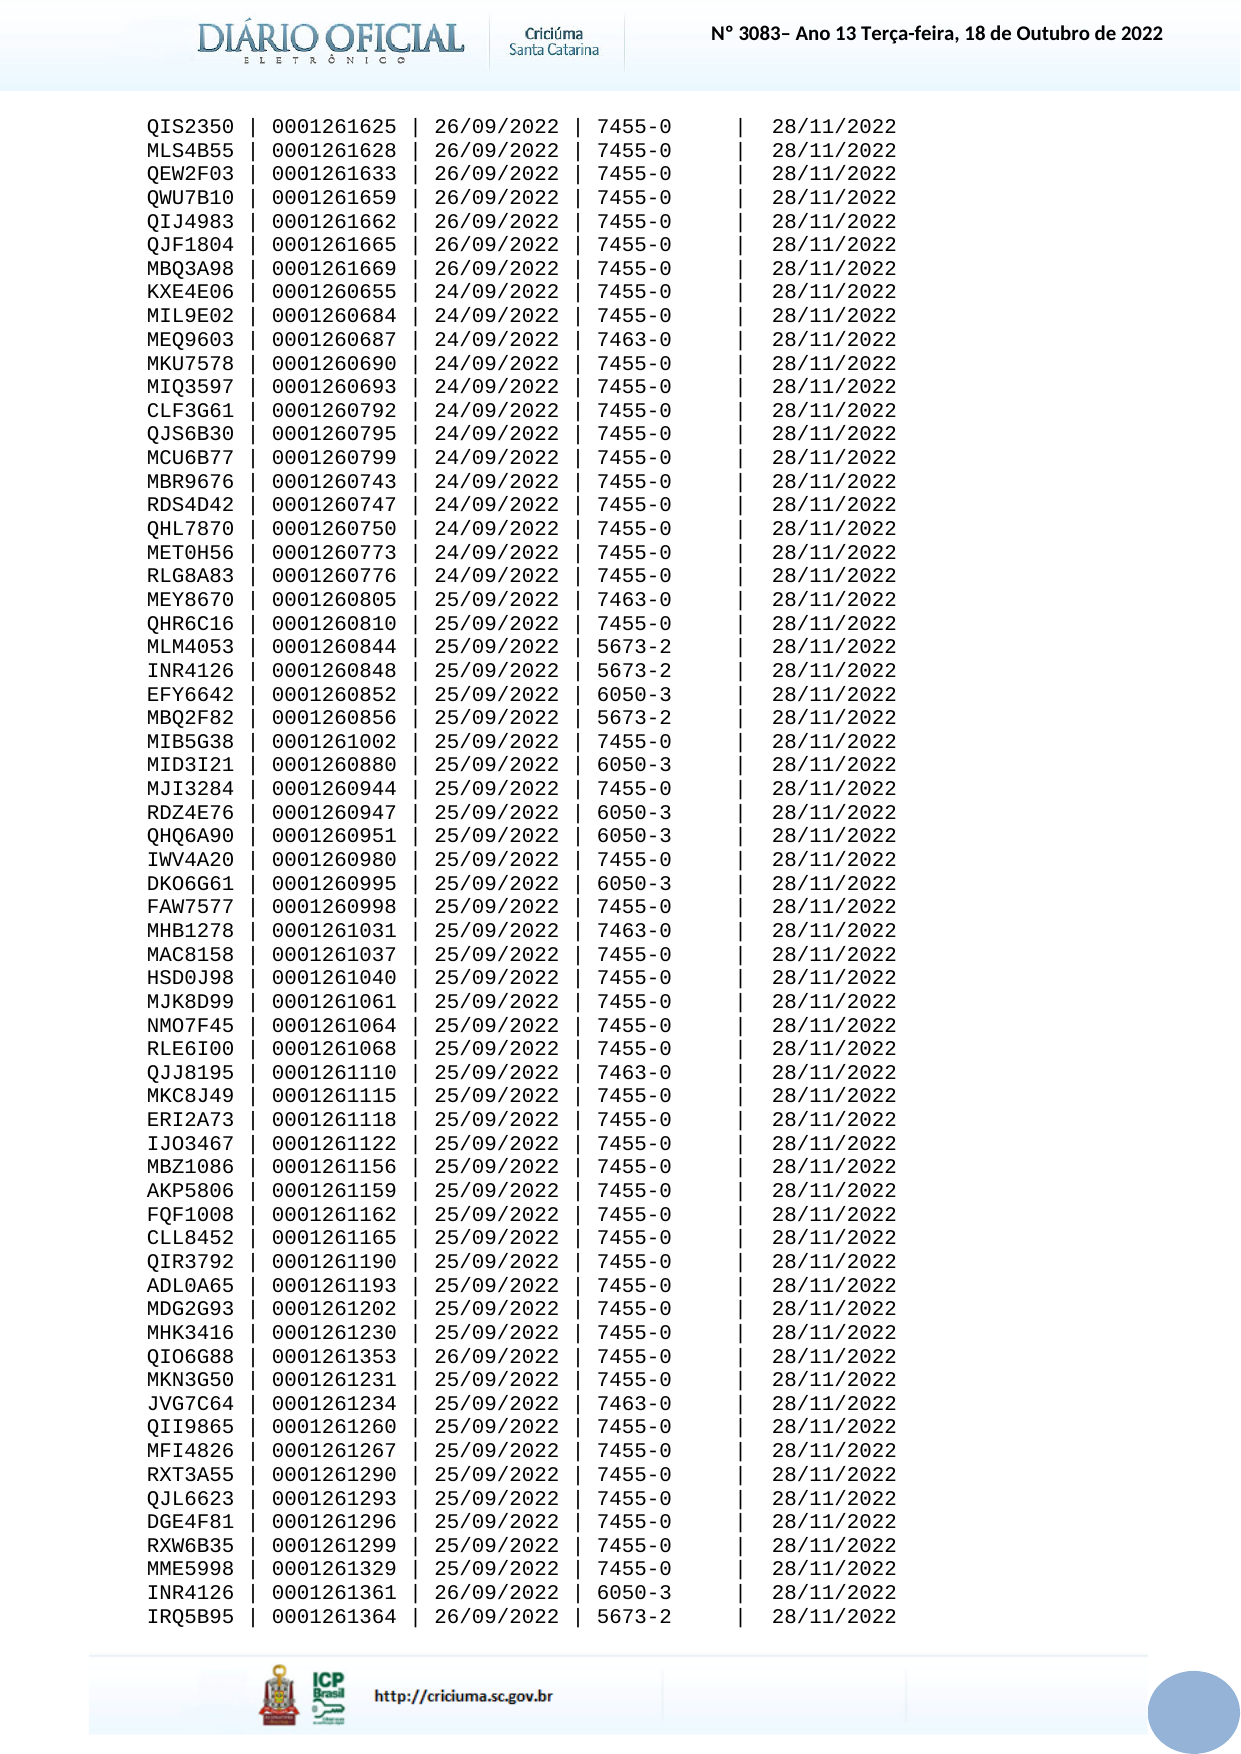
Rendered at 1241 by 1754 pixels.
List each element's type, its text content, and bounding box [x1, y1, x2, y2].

text IWV4A20 | 0001260980 | 25/09/2022 | 7455-0 | 28/11/2022 [59, 849, 1167, 873]
text QIS2350 | 0001261625 | 26/09/2022 | 7455-0 | 28/11/2022 [59, 116, 1167, 140]
text FQF1008 | 0001261162 | 25/09/2022 | 7455-0 | 28/11/2022 [59, 1204, 1167, 1227]
text CLF3G61 | 0001260792 | 24/09/2022 | 7455-0 | 28/11/2022 [59, 400, 1167, 423]
text IJO3467 | 0001261122 | 25/09/2022 | 7455-0 | 28/11/2022 [59, 1133, 1167, 1156]
text DKO6G61 | 0001260995 | 25/09/2022 | 6050-3 | 28/11/2022 [59, 873, 1167, 896]
text QJS6B30 | 0001260795 | 24/09/2022 | 7455-0 | 28/11/2022 [59, 423, 1167, 447]
text QIR3792 | 0001261190 | 25/09/2022 | 7455-0 | 28/11/2022 [59, 1251, 1167, 1275]
text MIB5G38 | 0001261002 | 25/09/2022 | 7455-0 | 28/11/2022 [59, 731, 1167, 754]
text MKU7578 | 0001260690 | 24/09/2022 | 7455-0 | 28/11/2022 [59, 352, 1167, 376]
text MIL9E02 | 0001260684 | 24/09/2022 | 7455-0 | 28/11/2022 [59, 305, 1167, 329]
text NMO7F45 | 0001261064 | 25/09/2022 | 7455-0 | 28/11/2022 [59, 1014, 1167, 1038]
text MEQ9603 | 0001260687 | 24/09/2022 | 7463-0 | 28/11/2022 [59, 329, 1167, 352]
text QJJ8195 | 0001261110 | 25/09/2022 | 7463-0 | 28/11/2022 [59, 1062, 1167, 1086]
text QIO6G88 | 0001261353 | 26/09/2022 | 7455-0 | 28/11/2022 [59, 1346, 1167, 1369]
text QEW2F03 | 0001261633 | 26/09/2022 | 7455-0 | 28/11/2022 [59, 163, 1167, 187]
text JVG7C64 | 0001261234 | 25/09/2022 | 7463-0 | 28/11/2022 [59, 1393, 1167, 1417]
text MLS4B55 | 0001261628 | 26/09/2022 | 7455-0 | 28/11/2022 [59, 140, 1167, 163]
text KXE4E06 | 0001260655 | 24/09/2022 | 7455-0 | 28/11/2022 [59, 282, 1167, 305]
text AKP5806 | 0001261159 | 25/09/2022 | 7455-0 | 28/11/2022 [59, 1180, 1167, 1204]
text MKN3G50 | 0001261231 | 25/09/2022 | 7455-0 | 28/11/2022 [59, 1369, 1167, 1393]
text QJL6623 | 0001261293 | 25/09/2022 | 7455-0 | 28/11/2022 [59, 1487, 1167, 1511]
text ERI2A73 | 0001261118 | 25/09/2022 | 7455-0 | 28/11/2022 [59, 1109, 1167, 1133]
text MJK8D99 | 0001261061 | 25/09/2022 | 7455-0 | 28/11/2022 [59, 991, 1167, 1014]
text EFY6642 | 0001260852 | 25/09/2022 | 6050-3 | 28/11/2022 [59, 683, 1167, 707]
text INR4126 | 0001261361 | 26/09/2022 | 6050-3 | 28/11/2022 [59, 1582, 1167, 1606]
text MDG2G93 | 0001261202 | 25/09/2022 | 7455-0 | 28/11/2022 [59, 1298, 1167, 1322]
text MHB1278 | 0001261031 | 25/09/2022 | 7463-0 | 28/11/2022 [59, 920, 1167, 944]
text QII9865 | 0001261260 | 25/09/2022 | 7455-0 | 28/11/2022 [59, 1417, 1167, 1440]
text QHQ6A90 | 0001260951 | 25/09/2022 | 6050-3 | 28/11/2022 [59, 825, 1167, 849]
text CLL8452 | 0001261165 | 25/09/2022 | 7455-0 | 28/11/2022 [59, 1227, 1167, 1251]
text RDZ4E76 | 0001260947 | 25/09/2022 | 6050-3 | 28/11/2022 [59, 802, 1167, 825]
text RXT3A55 | 0001261290 | 25/09/2022 | 7455-0 | 28/11/2022 [59, 1464, 1167, 1487]
text QHL7870 | 0001260750 | 24/09/2022 | 7455-0 | 28/11/2022 [59, 518, 1167, 542]
text DGE4F81 | 0001261296 | 25/09/2022 | 7455-0 | 28/11/2022 [59, 1511, 1167, 1535]
text RLG8A83 | 0001260776 | 24/09/2022 | 7455-0 | 28/11/2022 [59, 565, 1167, 589]
text INR4126 | 0001260848 | 25/09/2022 | 5673-2 | 28/11/2022 [59, 660, 1167, 683]
text MEY8670 | 0001260805 | 25/09/2022 | 7463-0 | 28/11/2022 [59, 589, 1167, 613]
text RXW6B35 | 0001261299 | 25/09/2022 | 7455-0 | 28/11/2022 [59, 1535, 1167, 1558]
text RLE6I00 | 0001261068 | 25/09/2022 | 7455-0 | 28/11/2022 [59, 1038, 1167, 1062]
text MLM4053 | 0001260844 | 25/09/2022 | 5673-2 | 28/11/2022 [59, 636, 1167, 660]
text MBZ1086 | 0001261156 | 25/09/2022 | 7455-0 | 28/11/2022 [59, 1156, 1167, 1180]
text MID3I21 | 0001260880 | 25/09/2022 | 6050-3 | 28/11/2022 [59, 754, 1167, 778]
text MCU6B77 | 0001260799 | 24/09/2022 | 7455-0 | 28/11/2022 [59, 447, 1167, 471]
text MBQ2F82 | 0001260856 | 25/09/2022 | 5673-2 | 28/11/2022 [59, 707, 1167, 731]
text MJI3284 | 0001260944 | 25/09/2022 | 7455-0 | 28/11/2022 [59, 778, 1167, 802]
text MME5998 | 0001261329 | 25/09/2022 | 7455-0 | 28/11/2022 [59, 1558, 1167, 1582]
text QJF1804 | 0001261665 | 26/09/2022 | 7455-0 | 28/11/2022 [59, 234, 1167, 258]
text MET0H56 | 0001260773 | 24/09/2022 | 7455-0 | 28/11/2022 [59, 542, 1167, 565]
text MBR9676 | 0001260743 | 24/09/2022 | 7455-0 | 28/11/2022 [59, 471, 1167, 494]
text FAW7577 | 0001260998 | 25/09/2022 | 7455-0 | 28/11/2022 [59, 896, 1167, 920]
text MKC8J49 | 0001261115 | 25/09/2022 | 7455-0 | 28/11/2022 [59, 1086, 1167, 1109]
text MHK3416 | 0001261230 | 25/09/2022 | 7455-0 | 28/11/2022 [59, 1322, 1167, 1346]
text HSD0J98 | 0001261040 | 25/09/2022 | 7455-0 | 28/11/2022 [59, 967, 1167, 991]
text MIQ3597 | 0001260693 | 24/09/2022 | 7455-0 | 28/11/2022 [59, 376, 1167, 400]
text QWU7B10 | 0001261659 | 26/09/2022 | 7455-0 | 28/11/2022 [59, 187, 1167, 211]
text MBQ3A98 | 0001261669 | 26/09/2022 | 7455-0 | 28/11/2022 [59, 258, 1167, 282]
text IRQ5B95 | 0001261364 | 26/09/2022 | 5673-2 | 28/11/2022 [59, 1606, 1167, 1629]
text ADL0A65 | 0001261193 | 25/09/2022 | 7455-0 | 28/11/2022 [59, 1275, 1167, 1298]
text QIJ4983 | 0001261662 | 26/09/2022 | 7455-0 | 28/11/2022 [59, 211, 1167, 234]
text RDS4D42 | 0001260747 | 24/09/2022 | 7455-0 | 28/11/2022 [59, 494, 1167, 518]
text MFI4826 | 0001261267 | 25/09/2022 | 7455-0 | 28/11/2022 [59, 1440, 1167, 1464]
text QHR6C16 | 0001260810 | 25/09/2022 | 7455-0 | 28/11/2022 [59, 613, 1167, 636]
text MAC8158 | 0001261037 | 25/09/2022 | 7455-0 | 28/11/2022 [59, 944, 1167, 967]
